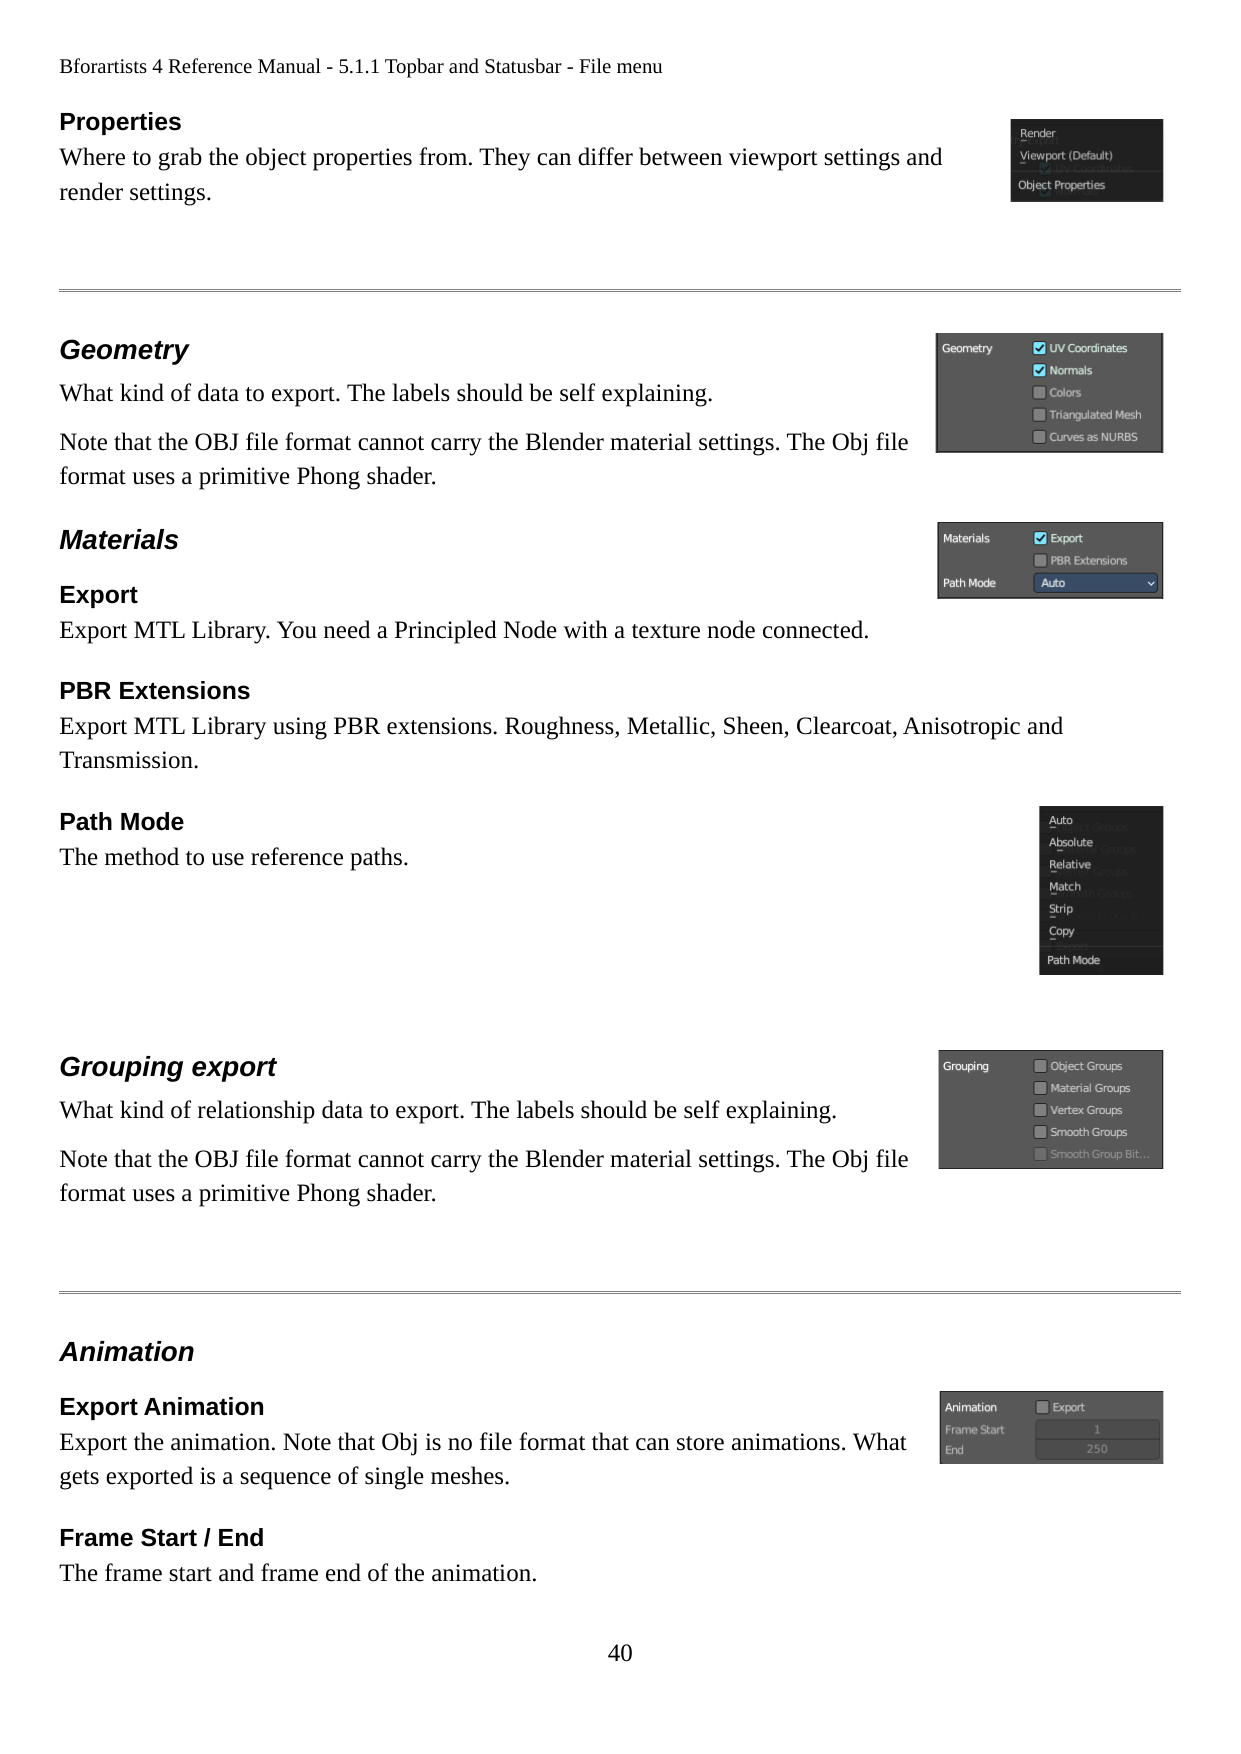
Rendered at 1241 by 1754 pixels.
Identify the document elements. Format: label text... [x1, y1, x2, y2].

subtitle Export [59, 580, 1181, 608]
subtitle Geometry [59, 333, 935, 365]
subtitle [1164, 1051, 1181, 1082]
subtitle Animation [59, 1335, 1181, 1367]
text Note that the OBJ file format cannot carry the Blender material settings. The Obj file format uses a primitive Phong shader. [59, 427, 1181, 490]
subtitle PBR Extensions [59, 676, 1181, 705]
subtitle [1164, 1392, 1181, 1421]
subtitle Materials [59, 523, 937, 555]
subtitle Properties [59, 107, 1181, 136]
subtitle [1164, 523, 1181, 555]
text Export MTL Library using PBR extensions. Roughness, Metallic, Sheen, Clearcoat, Anisotropic and Transmission. [59, 711, 1181, 774]
text The method to use reference paths. [59, 842, 1039, 871]
picture [937, 522, 1164, 599]
subtitle [1164, 333, 1181, 365]
text Note that the OBJ file format cannot carry the Blender material settings. The Obj file format uses a primitive Phong shader. [59, 1144, 1181, 1207]
text Export MTL Library. You need a Principled Node with a texture node connected. [59, 615, 1181, 643]
subtitle Path Mode [59, 807, 1039, 836]
text The frame start and frame end of the animation. [59, 1558, 1181, 1587]
picture [939, 1391, 1164, 1464]
subtitle Export Animation [59, 1392, 939, 1421]
subtitle Grouping export [59, 1051, 938, 1082]
text Export the animation. Note that Obj is no file format that can store animations. What gets exported is a sequence of single meshes. [59, 1427, 1181, 1490]
text What kind of relationship data to export. The labels should be self explaining. [59, 1095, 938, 1124]
subtitle Frame Start / End [59, 1523, 1181, 1552]
picture [1039, 806, 1164, 975]
picture [1010, 119, 1164, 202]
text Where to grab the object properties from. They can differ between viewport settings and render settings. [59, 142, 1181, 206]
picture [938, 1050, 1164, 1169]
picture [935, 333, 1164, 453]
subtitle [1164, 807, 1181, 836]
text What kind of data to export. The labels should be self explaining. [59, 378, 935, 407]
